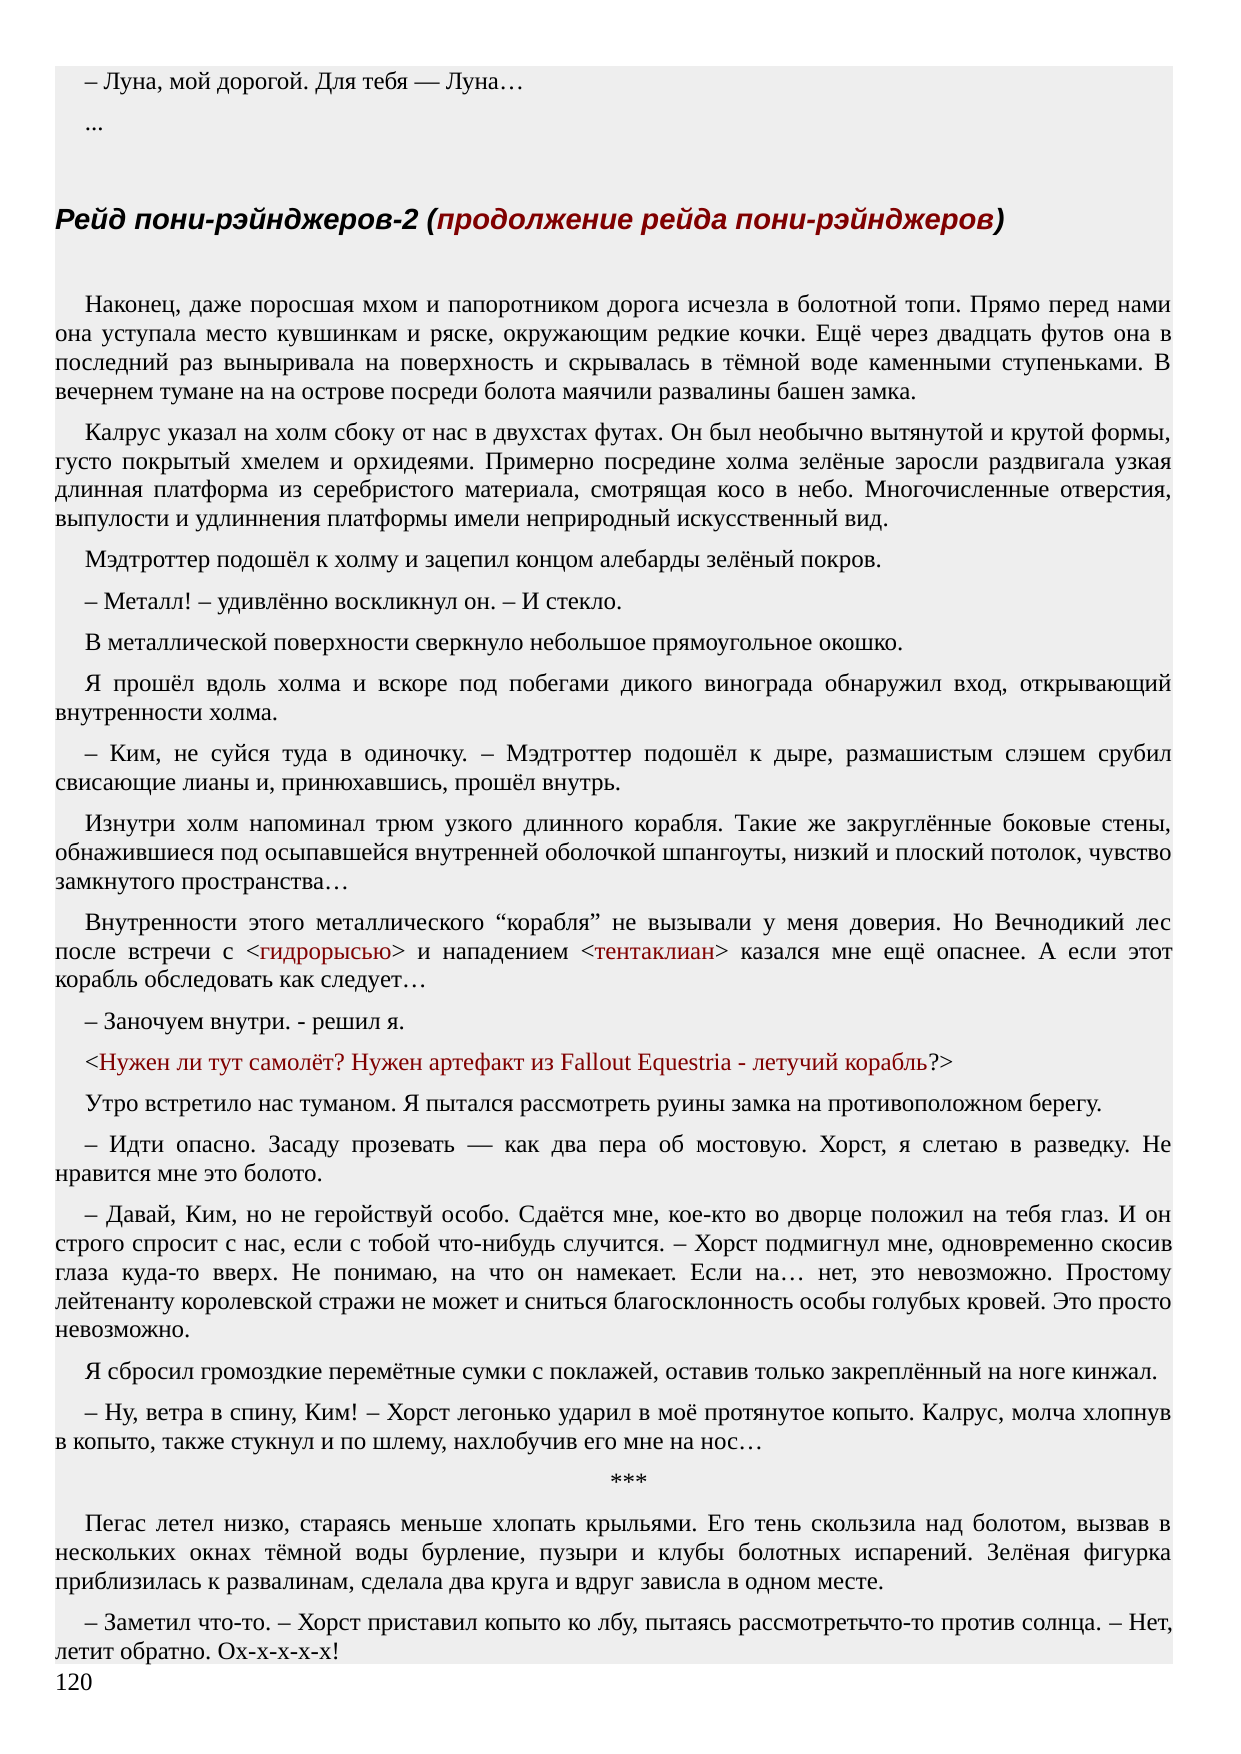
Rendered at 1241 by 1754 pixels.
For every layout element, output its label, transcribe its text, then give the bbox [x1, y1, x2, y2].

text Я сбросил громоздкие перемётные сумки с поклажей, оставив только закреплённый на ноге кинжал. [55, 1356, 1173, 1384]
text Калрус указал на холм сбоку от нас в двухстах футах. Он был необычно вытянутой и крутой формы, густо покрытый хмелем и орхидеями. Примерно посредине холма зелёные заросли раздвигала узкая длинная платформа из серебристого материала, смотрящая косо в небо. Многочисленные отверстия, выпулости и удлиннения платформы имели неприродный искусственный вид. [55, 417, 1173, 532]
text – Заметил что-то. – Хорст приставил копыто ко лбу, пытаясь рассмотретьчто-то против солнца. – Нет, летит обратно. Ох-х-х-х-х! [55, 1607, 1173, 1664]
text Мэдтроттер подошёл к холму и зацепил концом алебарды зелёный покров. [55, 544, 1173, 573]
text <Нужен ли тут самолёт? Нужен артефакт из Fallout Equestria - летучий корабль?> [55, 1047, 1173, 1076]
text В металлической поверхности сверкнуло небольшое прямоугольное окошко. [55, 627, 1173, 656]
text – Заночуем внутри. - решил я. [55, 1006, 1173, 1034]
text – Луна, мой дорогой. Для тебя — Луна… [55, 66, 1173, 95]
text Наконец, даже поросшая мхом и папоротником дорога исчезла в болотной топи. Прямо перед нами она уступала место кувшинкам и ряске, окружающим редкие кочки. Ещё через двадцать футов она в последний раз выныривала на поверхность и скрывалась в тёмной воде каменными ступеньками. В вечернем тумане на на острове посреди болота маячили развалины башен замка. [55, 289, 1173, 404]
text Я прошёл вдоль холма и вскоре под побегами дикого винограда обнаружил вход, открывающий внутренности холма. [55, 668, 1173, 726]
text – Ким, не суйся туда в одиночку. – Мэдтроттер подошёл к дыре, размашистым слэшем срубил свисающие лианы и, принюхавшись, прошёл внутрь. [55, 738, 1173, 796]
text – Металл! – удивлённо воскликнул он. – И стекло. [55, 586, 1173, 614]
text Внутренности этого металлического “корабля” не вызывали у меня доверия. Но Вечнодикий лес после встречи с <гидрорысью> и нападением <тентаклиан> казался мне ещё опаснее. А если этот корабль обследовать как следует… [55, 907, 1173, 993]
text ... [55, 107, 1173, 136]
text – Ну, ветра в спину, Ким! – Хорст легонько ударил в моё протянутое копыто. Калрус, молча хлопнув в копыто, также стукнул и по шлему, нахлобучив его мне на нос… [55, 1397, 1173, 1454]
text *** [55, 1467, 1173, 1496]
text Утро встретило нас туманом. Я пытался рассмотреть руины замка на противоположном берегу. [55, 1088, 1173, 1117]
subtitle Рейд пони-рэйнджеров-2 (продолжение рейда пони-рэйнджеров) [55, 202, 1173, 236]
text Изнутри холм напоминал трюм узкого длинного корабля. Такие же закруглённые боковые стены, обнажившиеся под осыпавшейся внутренней оболочкой шпангоуты, низкий и плоский потолок, чувство замкнутого пространства… [55, 808, 1173, 894]
text – Идти опасно. Засаду прозевать — как два пера об мостовую. Хорст, я слетаю в разведку. Не нравится мне это болото. [55, 1129, 1173, 1187]
text – Давай, Ким, но не геройствуй особо. Сдаётся мне, кое-кто во дворце положил на тебя глаз. И он строго спросит с нас, если с тобой что-нибудь случится. – Хорст подмигнул мне, одновременно скосив глаза куда-то вверх. Не понимаю, на что он намекает. Если на… нет, это невозможно. Простому лейтенанту королевской стражи не может и сниться благосклонность особы голубых кровей. Это просто невозможно. [55, 1199, 1173, 1343]
text Пегас летел низко, стараясь меньше хлопать крыльями. Его тень скользила над болотом, вызвав в нескольких окнах тёмной воды бурление, пузыри и клубы болотных испарений. Зелёная фигурка приблизилась к развалинам, сделала два круга и вдруг зависла в одном месте. [55, 1508, 1173, 1594]
